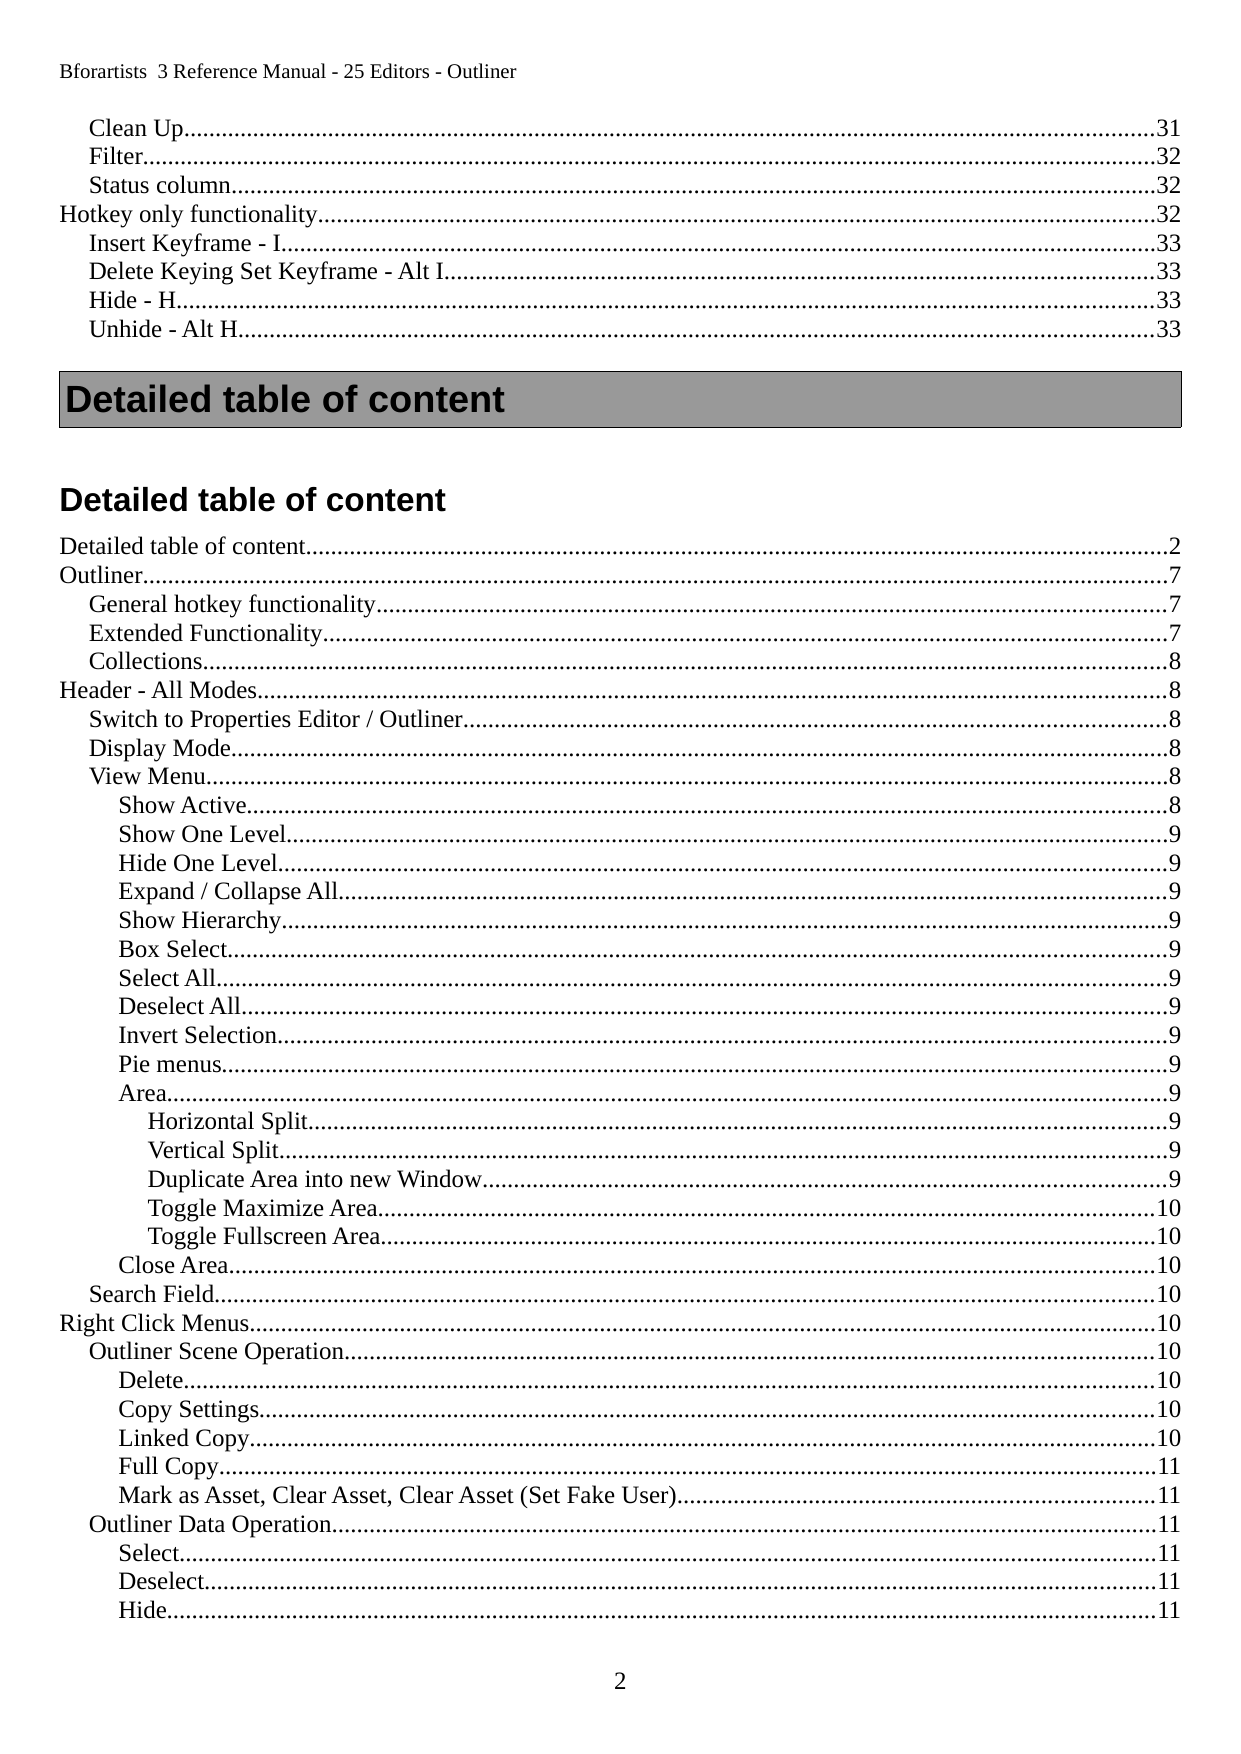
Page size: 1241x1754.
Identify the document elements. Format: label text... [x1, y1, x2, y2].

text Linked Copy 10 [118, 1423, 1181, 1451]
text Delete 10 [118, 1365, 1181, 1394]
text Expand / Collapse All 9 [118, 876, 1181, 905]
text Show Active 8 [118, 790, 1181, 819]
text Toggle Maximize Area 10 [147, 1193, 1181, 1221]
text General hotkey functionality 7 [88, 589, 1181, 618]
text Search Field 10 [88, 1279, 1181, 1308]
text Status column 32 [88, 170, 1181, 199]
text Hide 11 [118, 1595, 1181, 1624]
text Invert Selection 9 [118, 1020, 1181, 1049]
text Mark as Asset, Clear Asset, Clear Asset (Set Fake User) 11 [118, 1480, 1181, 1509]
text Header - All Modes 8 [59, 675, 1181, 704]
text Vertical Split 9 [147, 1135, 1181, 1164]
text Show Hierarchy 9 [118, 905, 1181, 934]
text Unhide - Alt H 33 [88, 314, 1181, 343]
text Close Area 10 [118, 1250, 1181, 1279]
text Insert Keyframe - I 33 [88, 228, 1181, 256]
subtitle Detailed table of content [59, 480, 1181, 519]
text Right Click Menus 10 [59, 1308, 1181, 1336]
text Hotkey only functionality 32 [59, 199, 1181, 228]
text Switch to Properties Editor / Outliner 8 [88, 704, 1181, 733]
text Deselect 11 [118, 1566, 1181, 1595]
text Filter 32 [88, 141, 1181, 170]
text Display Mode 8 [88, 733, 1181, 761]
text Copy Settings 10 [118, 1394, 1181, 1423]
text Pie menus 9 [118, 1049, 1181, 1078]
text Outliner Scene Operation 10 [88, 1336, 1181, 1365]
text Horizontal Split 9 [147, 1106, 1181, 1135]
text Extended Functionality 7 [88, 618, 1181, 646]
text Toggle Fullscreen Area 10 [147, 1221, 1181, 1250]
text Collections 8 [88, 646, 1181, 675]
text Show One Level 9 [118, 819, 1181, 848]
text Delete Keying Set Keyframe - Alt I 33 [88, 256, 1181, 285]
text Select All 9 [118, 963, 1181, 991]
text Duplicate Area into new Window 9 [147, 1164, 1181, 1193]
table_header Detailed table of content [60, 372, 1181, 427]
text Outliner 7 [59, 560, 1181, 589]
text Clean Up 31 [88, 113, 1181, 141]
text Area 9 [118, 1078, 1181, 1106]
text Hide - H 33 [88, 285, 1181, 314]
text Full Copy 11 [118, 1451, 1181, 1480]
text Deselect All 9 [118, 991, 1181, 1020]
text Box Select 9 [118, 934, 1181, 963]
text Detailed table of content 2 [59, 531, 1181, 560]
text Hide One Level 9 [118, 848, 1181, 876]
text Outliner Data Operation 11 [88, 1509, 1181, 1538]
text Select 11 [118, 1538, 1181, 1566]
text View Menu 8 [88, 761, 1181, 790]
